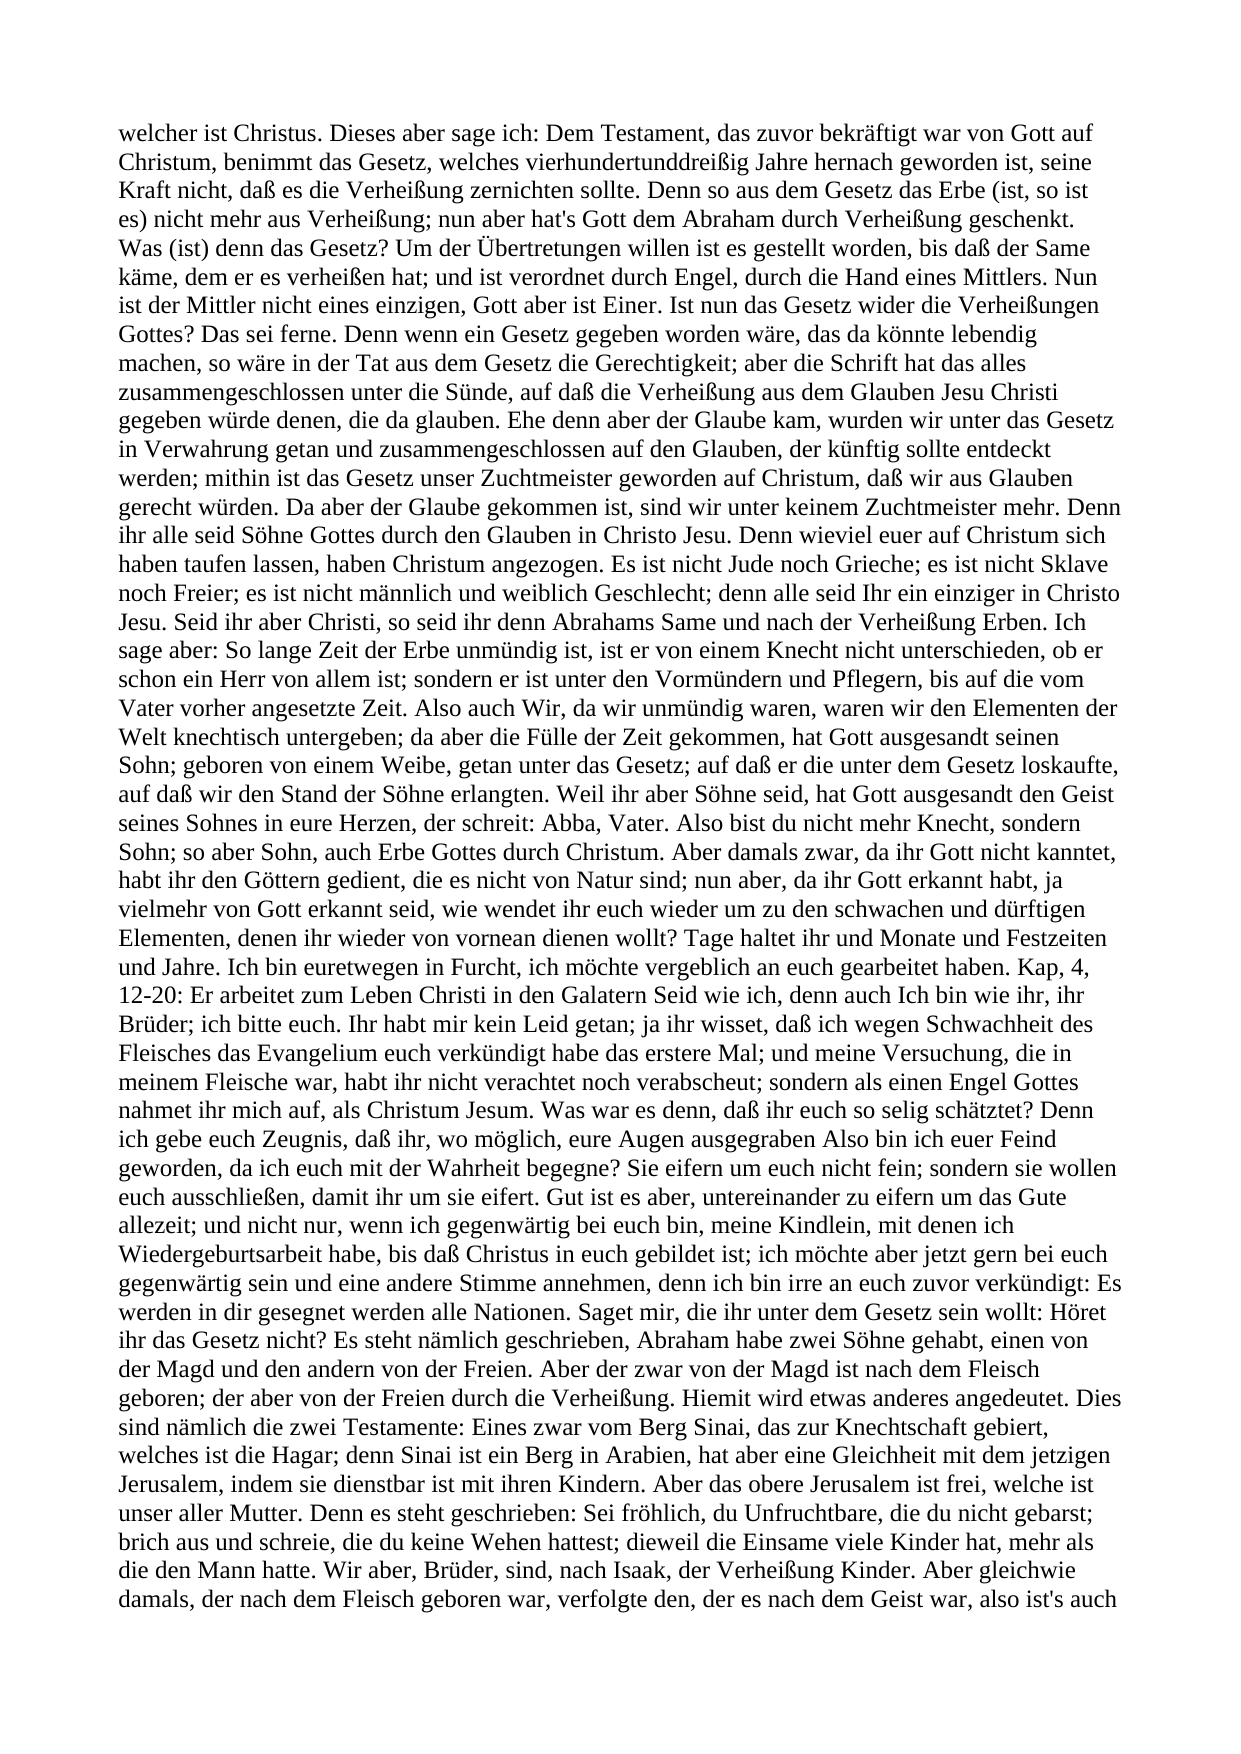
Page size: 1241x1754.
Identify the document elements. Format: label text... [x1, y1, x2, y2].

text welcher ist Christus. Dieses aber sage ich: Dem Testament, das zuvor bekräftigt war von Gott auf Christum, benimmt das Gesetz, welches vierhundertunddreißig Jahre hernach geworden ist, seine Kraft nicht, daß es die Verheißung zernichten sollte. Denn so aus dem Gesetz das Erbe (ist, so ist es) nicht mehr aus Verheißung; nun aber hat's Gott dem Abraham durch Verheißung geschenkt. Was (ist) denn das Gesetz? Um der Übertretungen willen ist es gestellt worden, bis daß der Same käme, dem er es verheißen hat; und ist verordnet durch Engel, durch die Hand eines Mittlers. Nun ist der Mittler nicht eines einzigen, Gott aber ist Einer. Ist nun das Gesetz wider die Verheißungen Gottes? Das sei ferne. Denn wenn ein Gesetz gegeben worden wäre, das da könnte lebendig machen, so wäre in der Tat aus dem Gesetz die Gerechtigkeit; aber die Schrift hat das alles zusammengeschlossen unter die Sünde, auf daß die Verheißung aus dem Glauben Jesu Christi gegeben würde denen, die da glauben. Ehe denn aber der Glaube kam, wurden wir unter das Gesetz in Verwahrung getan und zusammengeschlossen auf den Glauben, der künftig sollte entdeckt werden; mithin ist das Gesetz unser Zuchtmeister geworden auf Christum, daß wir aus Glauben gerecht würden. Da aber der Glaube gekommen ist, sind wir unter keinem Zuchtmeister mehr. Denn ihr alle seid Söhne Gottes durch den Glauben in Christo Jesu. Denn wieviel euer auf Christum sich haben taufen lassen, haben Christum angezogen. Es ist nicht Jude noch Grieche; es ist nicht Sklave noch Freier; es ist nicht männlich und weiblich Geschlecht; denn alle seid Ihr ein einziger in Christo Jesu. Seid ihr aber Christi, so seid ihr denn Abrahams Same und nach der Verheißung Erben. Ich sage aber: So lange Zeit der Erbe unmündig ist, ist er von einem Knecht nicht unterschieden, ob er schon ein Herr von allem ist; sondern er ist unter den Vormündern und Pflegern, bis auf die vom Vater vorher angesetzte Zeit. Also auch Wir, da wir unmündig waren, waren wir den Elementen der Welt knechtisch untergeben; da aber die Fülle der Zeit gekommen, hat Gott ausgesandt seinen Sohn; geboren von einem Weibe, getan unter das Gesetz; auf daß er die unter dem Gesetz loskaufte, auf daß wir den Stand der Söhne erlangten. Weil ihr aber Söhne seid, hat Gott ausgesandt den Geist seines Sohnes in eure Herzen, der schreit: Abba, Vater. Also bist du nicht mehr Knecht, sondern Sohn; so aber Sohn, auch Erbe Gottes durch Christum. Aber damals zwar, da ihr Gott nicht kanntet, habt ihr den Göttern gedient, die es nicht von Natur sind; nun aber, da ihr Gott erkannt habt, ja vielmehr von Gott erkannt seid, wie wendet ihr euch wieder um zu den schwachen und dürftigen Elementen, denen ihr wieder von vornean dienen wollt? Tage haltet ihr und Monate und Festzeiten und Jahre. Ich bin euretwegen in Furcht, ich möchte vergeblich an euch gearbeitet haben. Kap, 4, 12-20: Er arbeitet zum Leben Christi in den Galatern Seid wie ich, denn auch Ich bin wie ihr, ihr Brüder; ich bitte euch. Ihr habt mir kein Leid getan; ja ihr wisset, daß ich wegen Schwachheit des Fleisches das Evangelium euch verkündigt habe das erstere Mal; und meine Versuchung, die in meinem Fleische war, habt ihr nicht verachtet noch verabscheut; sondern als einen Engel Gottes nahmet ihr mich auf, als Christum Jesum. Was war es denn, daß ihr euch so selig schätztet? Denn ich gebe euch Zeugnis, daß ihr, wo möglich, eure Augen ausgegraben Also bin ich euer Feind geworden, da ich euch mit der Wahrheit begegne? Sie eifern um euch nicht fein; sondern sie wollen euch ausschließen, damit ihr um sie eifert. Gut ist es aber, untereinander zu eifern um das Gute allezeit; und nicht nur, wenn ich gegenwärtig bei euch bin, meine Kindlein, mit denen ich Wiedergeburtsarbeit habe, bis daß Christus in euch gebildet ist; ich möchte aber jetzt gern bei euch gegenwärtig sein und eine andere Stimme annehmen, denn ich bin irre an euch zuvor verkündigt: Es werden in dir gesegnet werden alle Nationen. Saget mir, die ihr unter dem Gesetz sein wollt: Höret ihr das Gesetz nicht? Es steht nämlich geschrieben, Abraham habe zwei Söhne gehabt, einen von der Magd und den andern von der Freien. Aber der zwar von der Magd ist nach dem Fleisch geboren; der aber von der Freien durch die Verheißung. Hiemit wird etwas anderes angedeutet. Dies sind nämlich die zwei Testamente: Eines zwar vom Berg Sinai, das zur Knechtschaft gebiert, welches ist die Hagar; denn Sinai ist ein Berg in Arabien, hat aber eine Gleichheit mit dem jetzigen Jerusalem, indem sie dienstbar ist mit ihren Kindern. Aber das obere Jerusalem ist frei, welche ist unser aller Mutter. Denn es steht geschrieben: Sei fröhlich, du Unfruchtbare, die du nicht gebarst; brich aus und schreie, die du keine Wehen hattest; dieweil die Einsame viele Kinder hat, mehr als die den Mann hatte. Wir aber, Brüder, sind, nach Isaak, der Verheißung Kinder. Aber gleichwie damals, der nach dem Fleisch geboren war, verfolgte den, der es nach dem Geist war, also ist's auch [118, 118, 1122, 1613]
